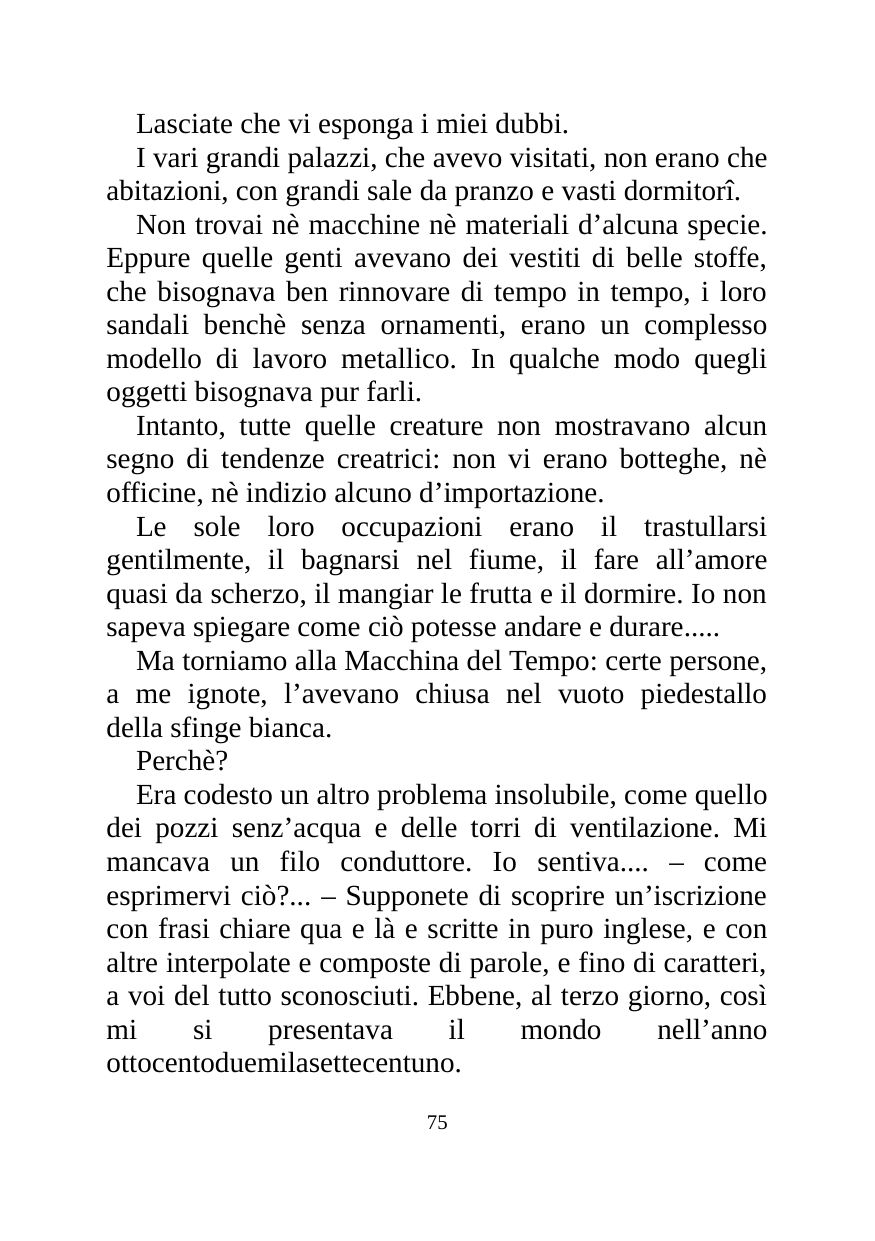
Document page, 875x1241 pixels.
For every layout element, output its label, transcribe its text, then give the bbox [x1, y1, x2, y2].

text Le sole loro occupazioni erano il trastullarsi gentilmente, il bagnarsi nel fiume, il fare all’amore quasi da scherzo, il mangiar le frutta e il dormire. Io non sapeva spiegare come ciò potesse andare e durare..... [106, 509, 768, 643]
text Era codesto un altro problema insolubile, come quello dei pozzi senz’acqua e delle torri di ventilazione. Mi mancava un filo conduttore. Io sentiva.... – come esprimervi ciò?... – Supponete di scoprire un’iscrizione con frasi chiare qua e là e scritte in puro inglese, e con altre interpolate e composte di parole, e fino di caratteri, a voi del tutto sconosciuti. Ebbene, al terzo giorno, così mi si presentava il mondo nell’anno ottocentoduemilasettecentuno. [106, 777, 768, 1079]
text Non trovai nè macchine nè materiali d’alcuna specie. Eppure quelle genti avevano dei vestiti di belle stoffe, che bisognava ben rinnovare di tempo in tempo, i loro sandali benchè senza ornamenti, erano un complesso modello di lavoro metallico. In qualche modo quegli oggetti bisognava pur farli. [106, 207, 768, 408]
text Ma torniamo alla Macchina del Tempo: certe persone, a me ignote, l’avevano chiusa nel vuoto piedestallo della sfinge bianca. [106, 643, 768, 743]
text I vari grandi palazzi, che avevo visitati, non erano che abitazioni, con grandi sale da pranzo e vasti dormitorî. [106, 140, 768, 207]
text Lasciate che vi esponga i miei dubbi. [106, 106, 768, 140]
text Perchè? [106, 743, 768, 777]
text Intanto, tutte quelle creature non mostravano alcun segno di tendenze creatrici: non vi erano botteghe, nè officine, nè indizio alcuno d’importazione. [106, 408, 768, 509]
